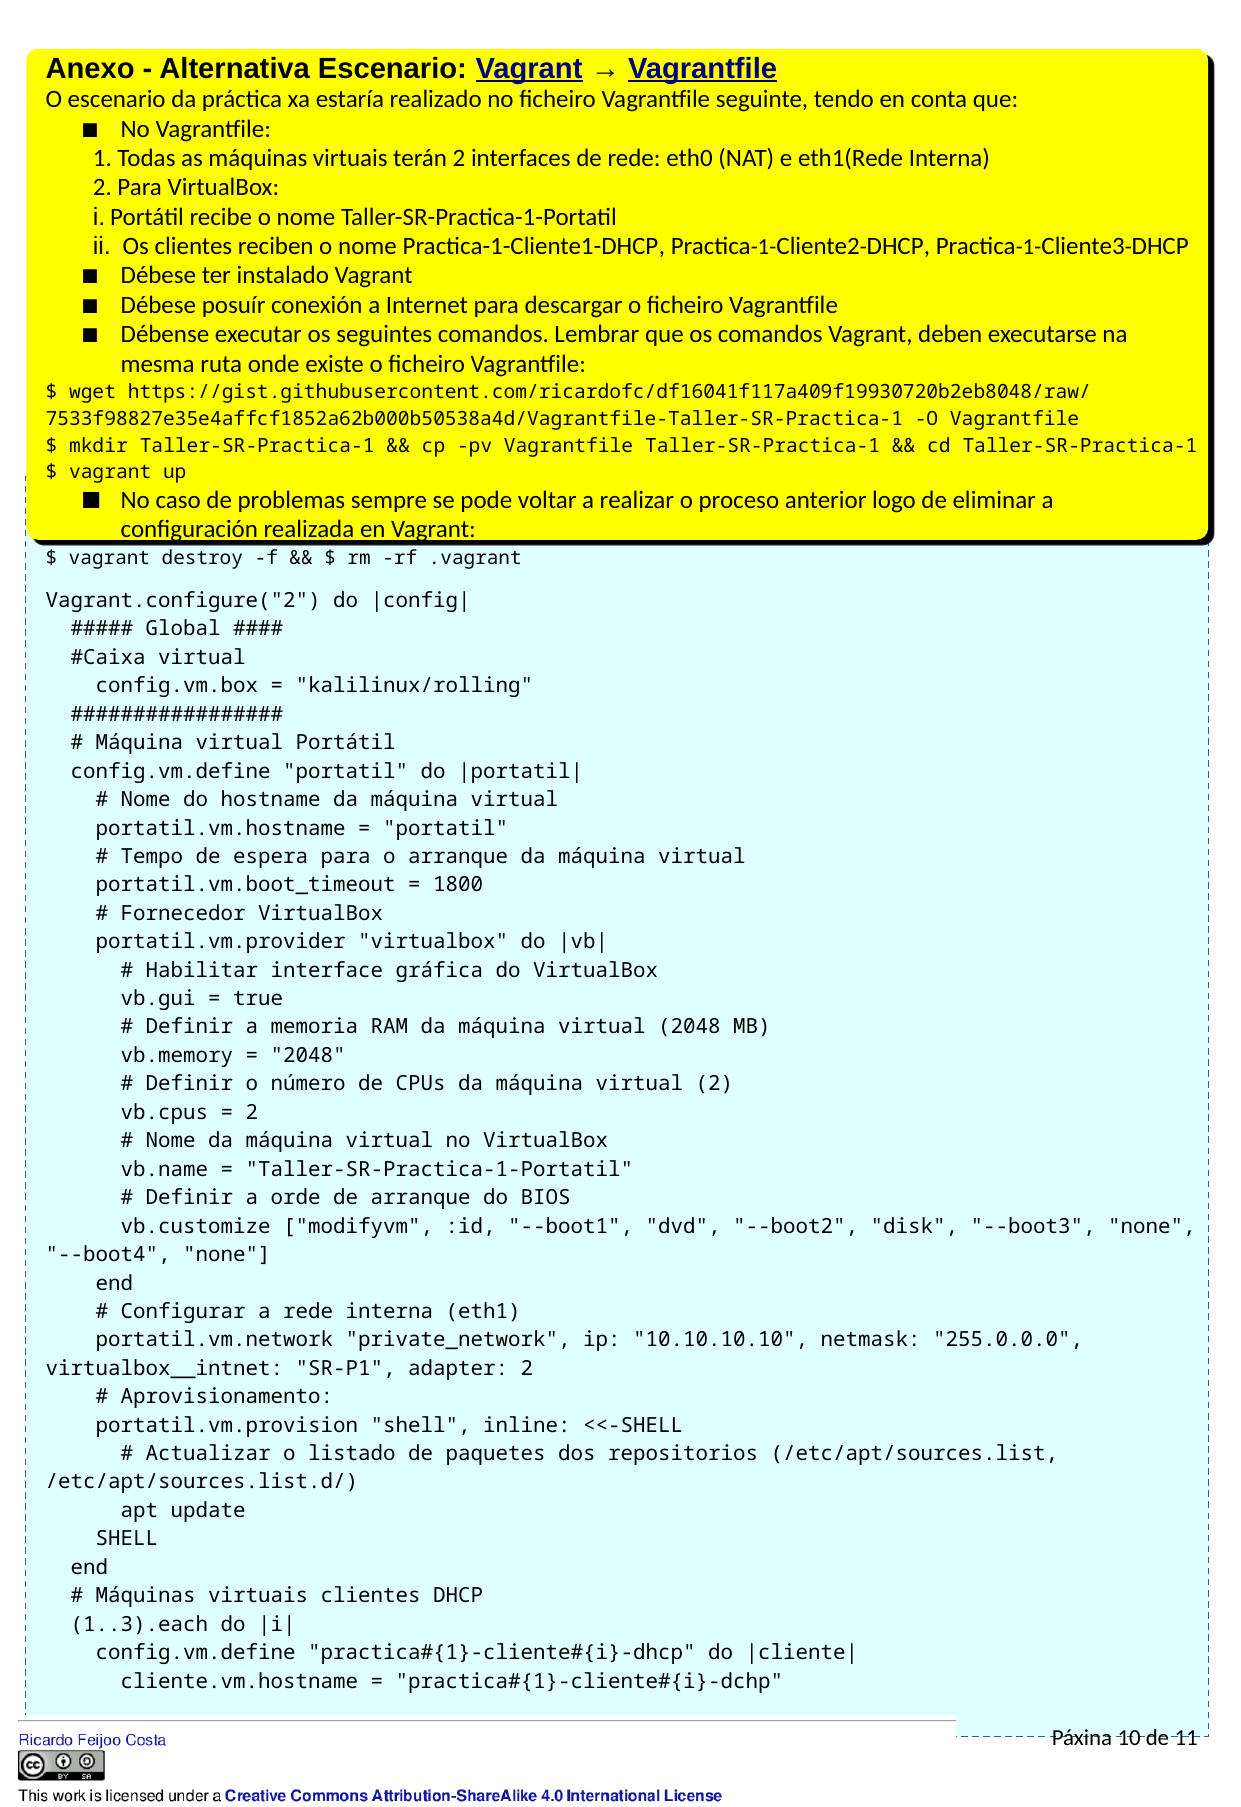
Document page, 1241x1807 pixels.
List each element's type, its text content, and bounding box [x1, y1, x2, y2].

title Os clientes reciben o nome Practica-1-Cliente1-DHCP, Practica-1-Cliente2-DHCP, Practica-1-Cliente3-DHCP [93, 231, 1197, 261]
text # Habilitar interface gráfica do VirtualBox [45, 955, 1197, 983]
text # Nome do hostname da máquina virtual [45, 784, 1197, 813]
text # Máquinas virtuais clientes DHCP [45, 1580, 1197, 1609]
text # Aprovisionamento: [45, 1381, 1197, 1410]
picture [8, 1715, 957, 1806]
title 2. Para VirtualBox: [93, 172, 1197, 202]
text portatil.vm.hostname = "portatil" [45, 813, 1197, 841]
text portatil.vm.network "private_network", ip: "10.10.10.10", netmask: "255.0.0.0", virtualbox__intnet: "SR-P1", adapter: 2 [45, 1324, 1197, 1381]
text # Definir a memoria RAM da máquina virtual (2048 MB) [45, 1012, 1197, 1040]
text end [45, 1552, 1197, 1580]
text Vagrant.configure("2") do |config| [45, 585, 1197, 613]
title 1. Todas as máquinas virtuais terán 2 interfaces de rede: eth0 (NAT) e eth1(Rede Interna) [93, 143, 1197, 172]
text # Nome da máquina virtual no VirtualBox [45, 1125, 1197, 1154]
text # Definir o número de CPUs da máquina virtual (2) [45, 1068, 1197, 1097]
text # Fornecedor VirtualBox [45, 898, 1197, 926]
text config.vm.define "practica#{1}-cliente#{i}-dhcp" do |cliente| [45, 1637, 1197, 1666]
title O escenario da práctica xa estaría realizado no ficheiro Vagrantfile seguinte, tendo en conta que: [45, 84, 1197, 114]
title Anexo - Alternativa Escenario: Vagrant → Vagrantfile [45, 55, 1197, 84]
title Portátil recibe o nome Taller-SR-Practica-1-Portatil [93, 202, 1197, 231]
text SHELL [45, 1523, 1197, 1552]
text cliente.vm.hostname = "practica#{1}-cliente#{i}-dchp" [45, 1666, 1197, 1694]
text # Definir a orde de arranque do BIOS [45, 1182, 1197, 1211]
text # Tempo de espera para o arranque da máquina virtual [45, 841, 1197, 869]
title $ vagrant destroy -f && $ rm -rf .vagrant [10, 543, 1197, 570]
text vb.cpus = 2 [45, 1097, 1197, 1125]
text ################# [45, 699, 1197, 727]
title No Vagrantfile: [83, 114, 1197, 143]
text vb.memory = "2048" [45, 1040, 1197, 1068]
title Débese posuír conexión a Internet para descargar o ficheiro Vagrantfile [83, 290, 1197, 319]
text #Caixa virtual [45, 642, 1197, 670]
text config.vm.define "portatil" do |portatil| [45, 756, 1197, 784]
text portatil.vm.provision "shell", inline: <<-SHELL [45, 1410, 1197, 1438]
text vb.gui = true [45, 983, 1197, 1012]
text vb.name = "Taller-SR-Practica-1-Portatil" [45, 1154, 1197, 1182]
title $ mkdir Taller-SR-Practica-1 && cp -pv Vagrantfile Taller-SR-Practica-1 && cd Taller-SR-Practica-1 [45, 431, 1197, 458]
title No caso de problemas sempre se pode voltar a realizar o proceso anterior logo de eliminar a configuración realizada en Vagrant: [83, 485, 1197, 543]
text apt update [45, 1495, 1197, 1523]
title $ wget https://gist.githubusercontent.com/ricardofc/df16041f117a409f19930720b2eb8048/raw/7533f98827e35e4affcf1852a62b000b50538a4d/Vagrantfile-Taller-SR-Practica-1 -O Vagrantfile [45, 378, 1197, 431]
text # Actualizar o listado de paquetes dos repositorios (/etc/apt/sources.list, /etc/apt/sources.list.d/) [45, 1438, 1197, 1495]
text (1..3).each do |i| [45, 1609, 1197, 1637]
title $ vagrant up [45, 458, 1197, 485]
text portatil.vm.provider "virtualbox" do |vb| [45, 926, 1197, 955]
text # Configurar a rede interna (eth1) [45, 1296, 1197, 1324]
text vb.customize ["modifyvm", :id, "--boot1", "dvd", "--boot2", "disk", "--boot3", "none", "--boot4", "none"] [45, 1211, 1197, 1268]
text portatil.vm.boot_timeout = 1800 [45, 869, 1197, 898]
title Débese ter instalado Vagrant [83, 261, 1197, 290]
title Débense executar os seguintes comandos. Lembrar que os comandos Vagrant, deben executarse na mesma ruta onde existe o ficheiro Vagrantfile: [83, 319, 1197, 378]
text end [45, 1268, 1197, 1296]
text config.vm.box = "kalilinux/rolling" [45, 670, 1197, 699]
text ##### Global #### [45, 613, 1197, 642]
text # Máquina virtual Portátil [45, 727, 1197, 756]
